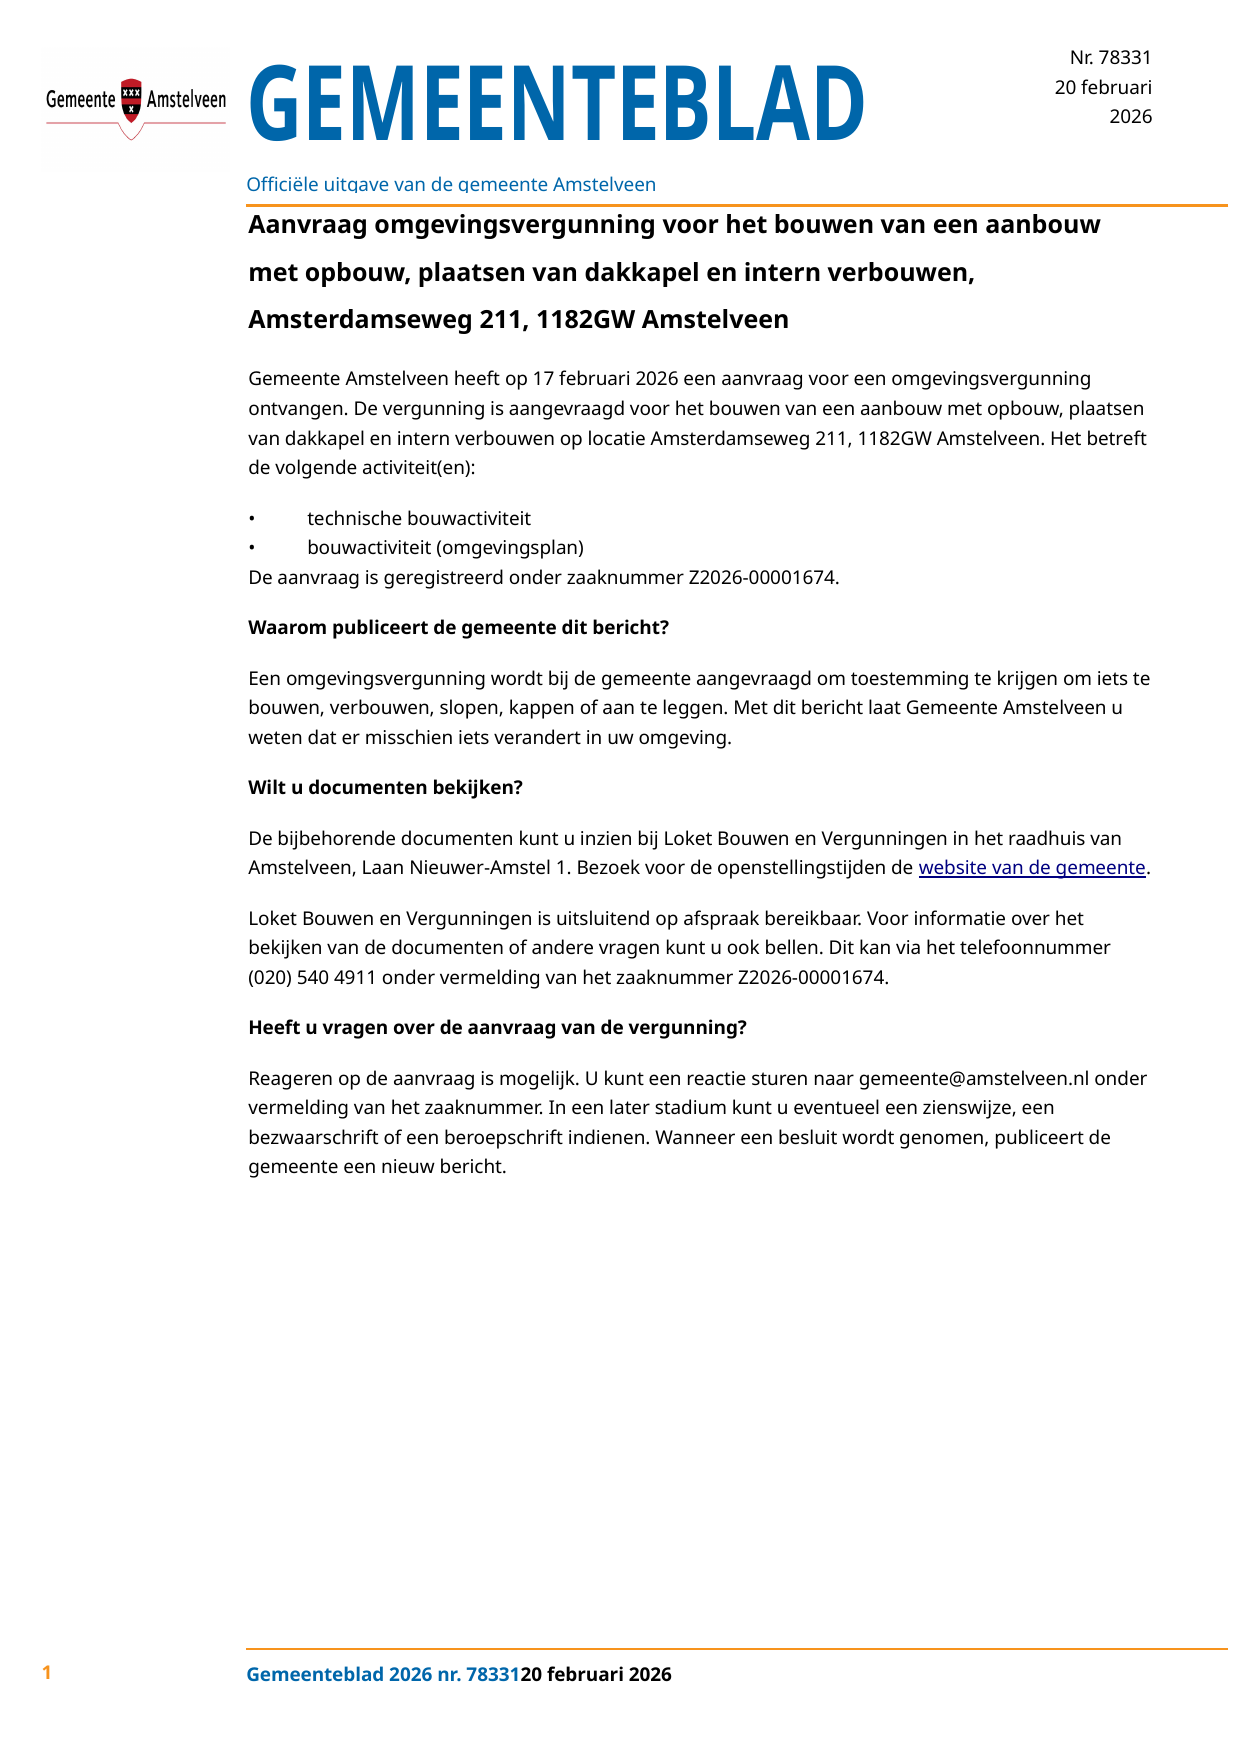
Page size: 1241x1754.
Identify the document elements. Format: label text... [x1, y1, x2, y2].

text Reageren op de aanvraag is mogelijk. U kunt een reactie sturen naar gemeente@amstelveen.nl onder vermelding van het zaaknummer. In een later stadium kunt u eventueel een zienswijze, een bezwaarschrift of een beroepschrift indienen. Wanneer een besluit wordt genomen, publiceert de gemeente een nieuw bericht. [248, 1065, 1152, 1179]
text Heeft u vragen over de aanvraag van de vergunning? [248, 1014, 1152, 1040]
picture [41, 47, 231, 172]
text Waarom publiceert de gemeente dit bericht? [248, 614, 1152, 640]
list bouwactiviteit (omgevingsplan) [248, 534, 1152, 560]
text Gemeente Amstelveen heeft op 17 februari 2026 een aanvraag voor een omgevingsvergunning ontvangen. De vergunning is aangevraagd voor het bouwen van een aanbouw met opbouw, plaatsen van dakkapel en intern verbouwen op locatie Amsterdamseweg 211, 1182GW Amstelveen. Het betreft de volgende activiteit(en): [248, 366, 1152, 480]
text De aanvraag is geregistreerd onder zaaknummer Z2026-00001674. [248, 564, 1152, 589]
text De bijbehorende documenten kunt u inzien bij Loket Bouwen en Vergunningen in het raadhuis van Amstelveen, Laan Nieuwer-Amstel 1. Bezoek voor de openstellingstijden de website van de gemeente. [248, 825, 1152, 880]
text Aanvraag omgevingsvergunning voor het bouwen van een aanbouw met opbouw, plaatsen van dakkapel en intern verbouwen, Amsterdamseweg 211, 1182GW Amstelveen [248, 207, 1152, 336]
text Een omgevingsvergunning wordt bij de gemeente aangevraagd om toestemming te krijgen om iets te bouwen, verbouwen, slopen, kappen of aan te leggen. Met dit bericht laat Gemeente Amstelveen u weten dat er misschien iets verandert in uw omgeving. [248, 665, 1152, 749]
text Wilt u documenten bekijken? [248, 774, 1152, 800]
list technische bouwactiviteit [248, 505, 1152, 530]
text Loket Bouwen en Vergunningen is uitsluitend op afspraak bereikbaar. Voor informatie over het bekijken van de documenten of andere vragen kunt u ook bellen. Dit kan via het telefoonnummer (020) 540 4911 onder vermelding van het zaaknummer Z2026-00001674. [248, 905, 1152, 989]
